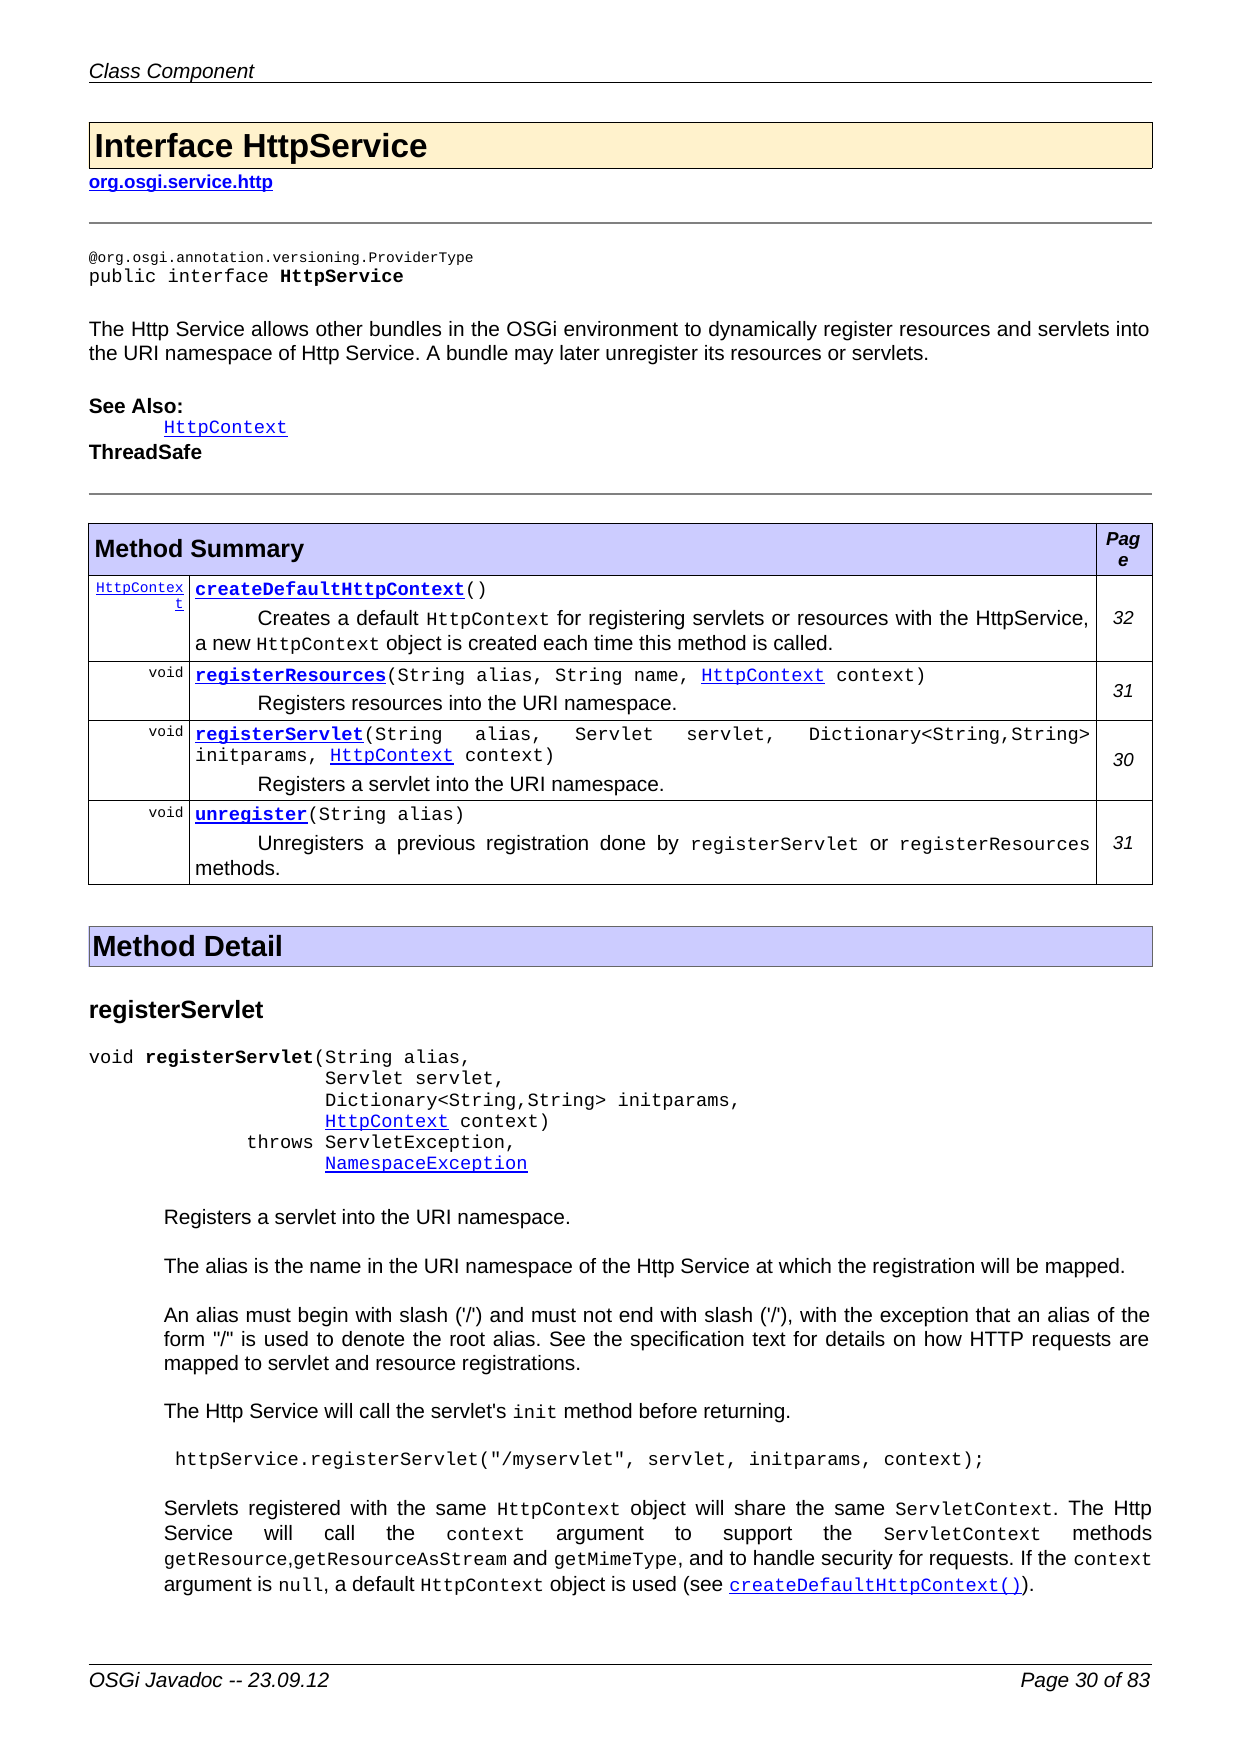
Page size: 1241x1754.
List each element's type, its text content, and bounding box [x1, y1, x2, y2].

text void registerServlet(String alias, Servlet servlet, Dictionary<String,String> initparams, HttpContext context) throws ServletException, NamespaceException [88, 1048, 1152, 1175]
table_cell unregister(String alias) Unregisters a previous registration done by registerServlet or registerResources methods. [190, 801, 1096, 884]
text HttpContext [163, 418, 1152, 439]
table_cell 30 [1097, 662, 1152, 720]
text ThreadSafe [88, 439, 1152, 463]
table_header Method Summary [89, 524, 1096, 575]
text @org.osgi.annotation.versioning.ProviderType public interface HttpService [88, 250, 1152, 288]
table_cell 30 [1097, 801, 1152, 884]
text Registers a servlet into the URI namespace. [163, 1204, 1152, 1228]
subtitle Method Detail [90, 927, 1152, 966]
subtitle Interface HttpService [90, 123, 1152, 168]
text The Http Service allows other bundles in the OSGi environment to dynamically register resources and servlets into the URI namespace of Http Service. A bundle may later unregister its resources or servlets. [88, 317, 1152, 365]
text org.osgi.service.http [88, 171, 1152, 193]
table_header Page [1097, 524, 1152, 575]
text An alias must begin with slash ('/') and must not end with slash ('/'), with the exception that an alias of the form "/" is used to denote the root alias. See the specification text for details on how HTTP requests are mapped to servlet and resource registrations. [163, 1302, 1152, 1374]
table_cell 31 [1097, 576, 1152, 661]
text The Http Service will call the servlet's init method before returning. [163, 1399, 1152, 1424]
text See Also: [88, 394, 1152, 418]
subtitle registerServlet [88, 995, 1152, 1024]
text Servlets registered with the same HttpContext object will share the same ServletContext. The Http Service will call the context argument to support the ServletContext methods getResource,getResourceAsStream and getMimeType, and to handle security for requests. If the context argument is null, a default HttpContext object is used (see createDefaultHttpContext()). [163, 1496, 1152, 1597]
table_cell void [89, 721, 189, 800]
table_cell 29 [1097, 721, 1152, 800]
text The alias is the name in the URI namespace of the Http Service at which the registration will be mapped. [163, 1253, 1152, 1277]
table_cell HttpContext [89, 576, 189, 661]
table_cell registerServlet(String alias, Servlet servlet, Dictionary<String,String> initparams, HttpContext context) Registers a servlet into the URI namespace. [190, 721, 1096, 800]
table_cell createDefaultHttpContext() Creates a default HttpContext for registering servlets or resources with the HttpService, a new HttpContext object is created each time this method is called. [190, 576, 1096, 661]
table_cell void [89, 662, 189, 720]
table_cell void [89, 801, 189, 884]
table_cell registerResources(String alias, String name, HttpContext context) Registers resources into the URI namespace. [190, 662, 1096, 720]
text httpService.registerServlet("/myservlet", servlet, initparams, context); [163, 1449, 1152, 1471]
